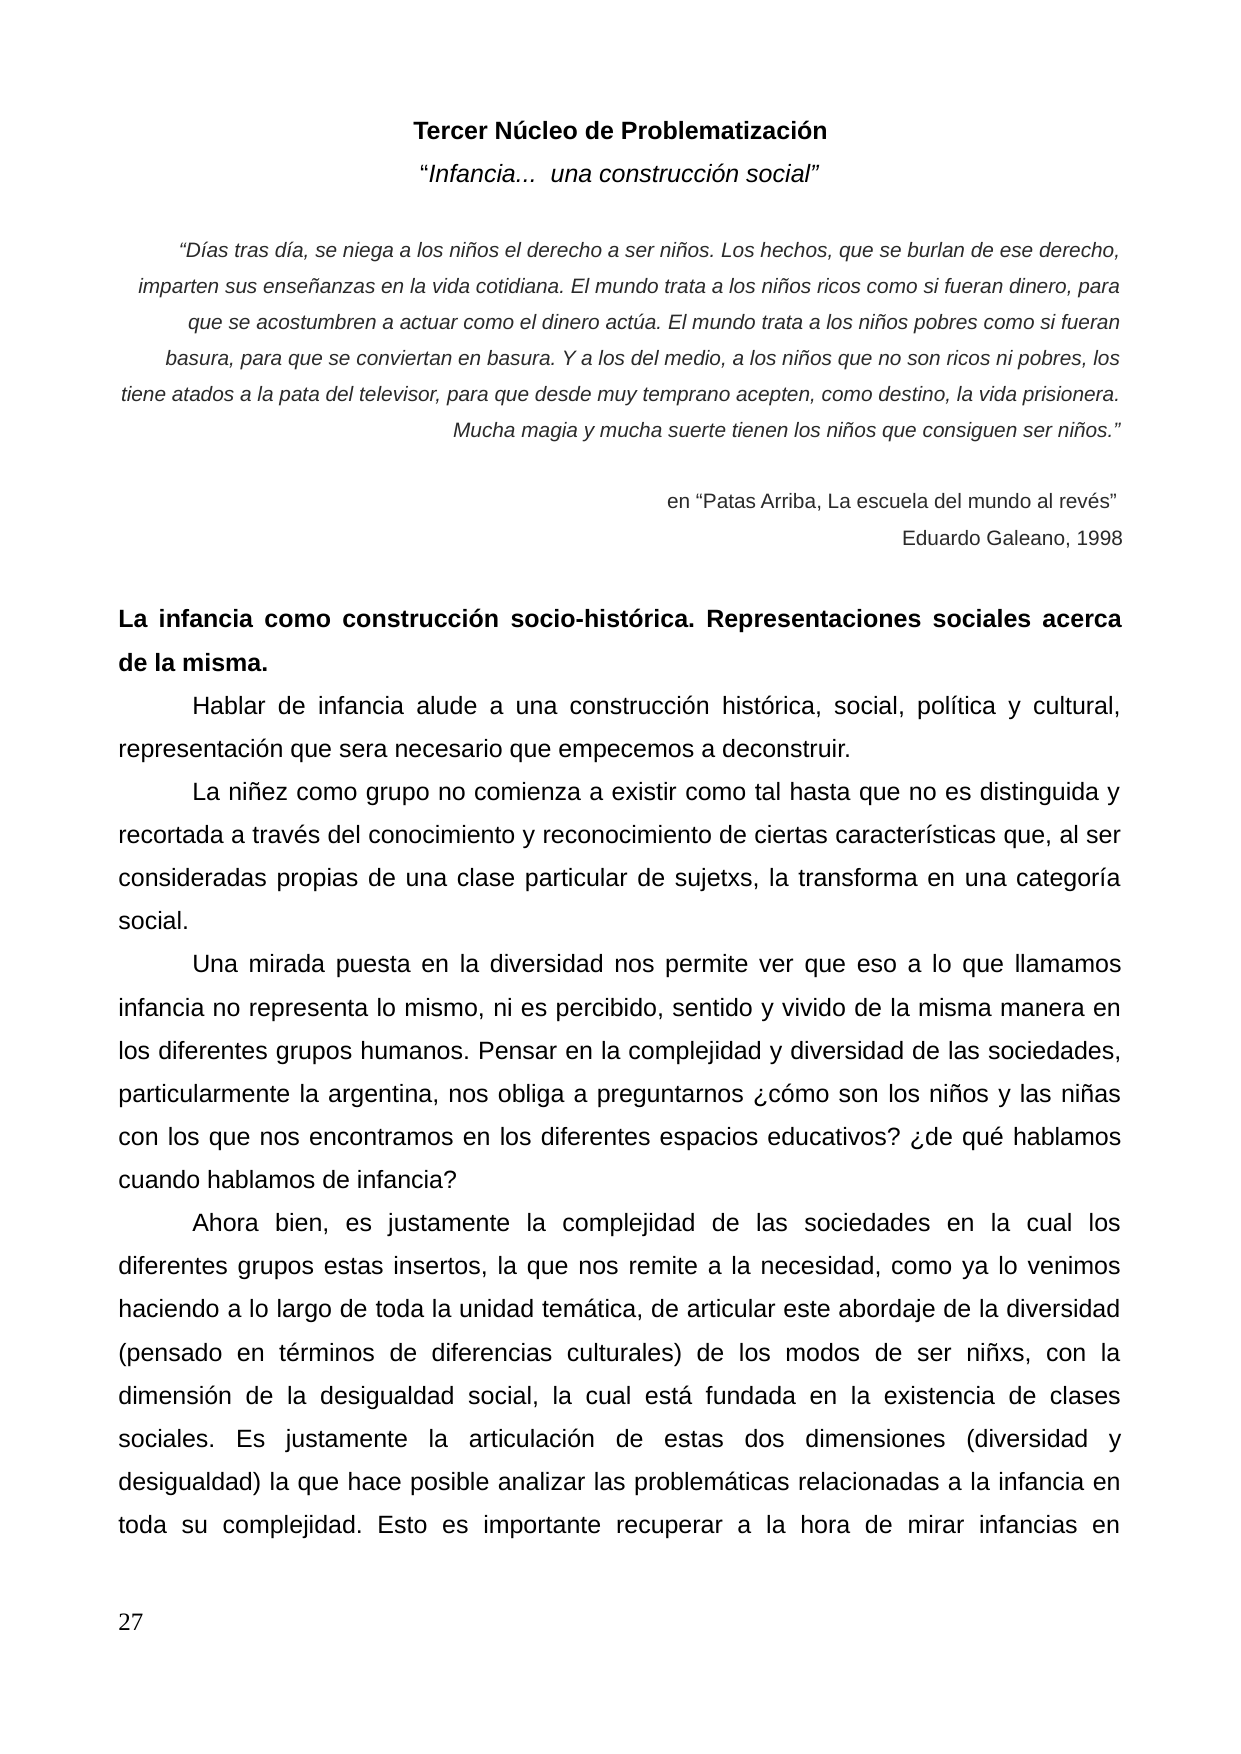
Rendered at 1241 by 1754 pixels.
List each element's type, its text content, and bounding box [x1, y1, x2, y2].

text Hablar de infancia alude a una construcción histórica, social, política y cultural, representación que sera necesario que empecemos a deconstruir. [118, 691, 1123, 762]
text “Infancia... una construcción social” [118, 159, 1123, 187]
text La infancia como construcción socio-histórica. Representaciones sociales acerca de la misma. [118, 604, 1123, 676]
text La niñez como grupo no comienza a existir como tal hasta que no es distinguida y recortada a través del conocimiento y reconocimiento de ciertas características que, al ser consideradas propias de una clase particular de sujetxs, la transforma en una categoría social. [118, 777, 1123, 935]
text en “Patas Arriba, La escuela del mundo al revés” [118, 489, 1123, 513]
text Tercer Núcleo de Problematización [118, 116, 1123, 144]
text “Días tras día, se niega a los niños el derecho a ser niños. Los hechos, que se burlan de ese derecho, imparten sus enseñanzas en la vida cotidiana. El mundo trata a los niños ricos como si fueran dinero, para que se acostumbren a actuar como el dinero actúa. El mundo trata a los niños pobres como si fueran basura, para que se conviertan en basura. Y a los del medio, a los niños que no son ricos ni pobres, los tiene atados a la pata del televisor, para que desde muy temprano acepten, como destino, la vida prisionera. Mucha magia y mucha suerte tienen los niños que consiguen ser niños.” [118, 238, 1123, 441]
text Una mirada puesta en la diversidad nos permite ver que eso a lo que llamamos infancia no representa lo mismo, ni es percibido, sentido y vivido de la misma manera en los diferentes grupos humanos. Pensar en la complejidad y diversidad de las sociedades, particularmente la argentina, nos obliga a preguntarnos ¿cómo son los niños y las niñas con los que nos encontramos en los diferentes espacios educativos? ¿de qué hablamos cuando hablamos de infancia? [118, 949, 1123, 1194]
text Eduardo Galeano, 1998 [118, 525, 1123, 549]
text Ahora bien, es justamente la complejidad de las sociedades en la cual los diferentes grupos estas insertos, la que nos remite a la necesidad, como ya lo venimos haciendo a lo largo de toda la unidad temática, de articular este abordaje de la diversidad (pensado en términos de diferencias culturales) de los modos de ser niñxs, con la dimensión de la desigualdad social, la cual está fundada en la existencia de clases sociales. Es justamente la articulación de estas dos dimensiones (diversidad y desigualdad) la que hace posible analizar las problemáticas relacionadas a la infancia en toda su complejidad. Esto es importante recuperar a la hora de mirar infancias en [118, 1208, 1123, 1539]
